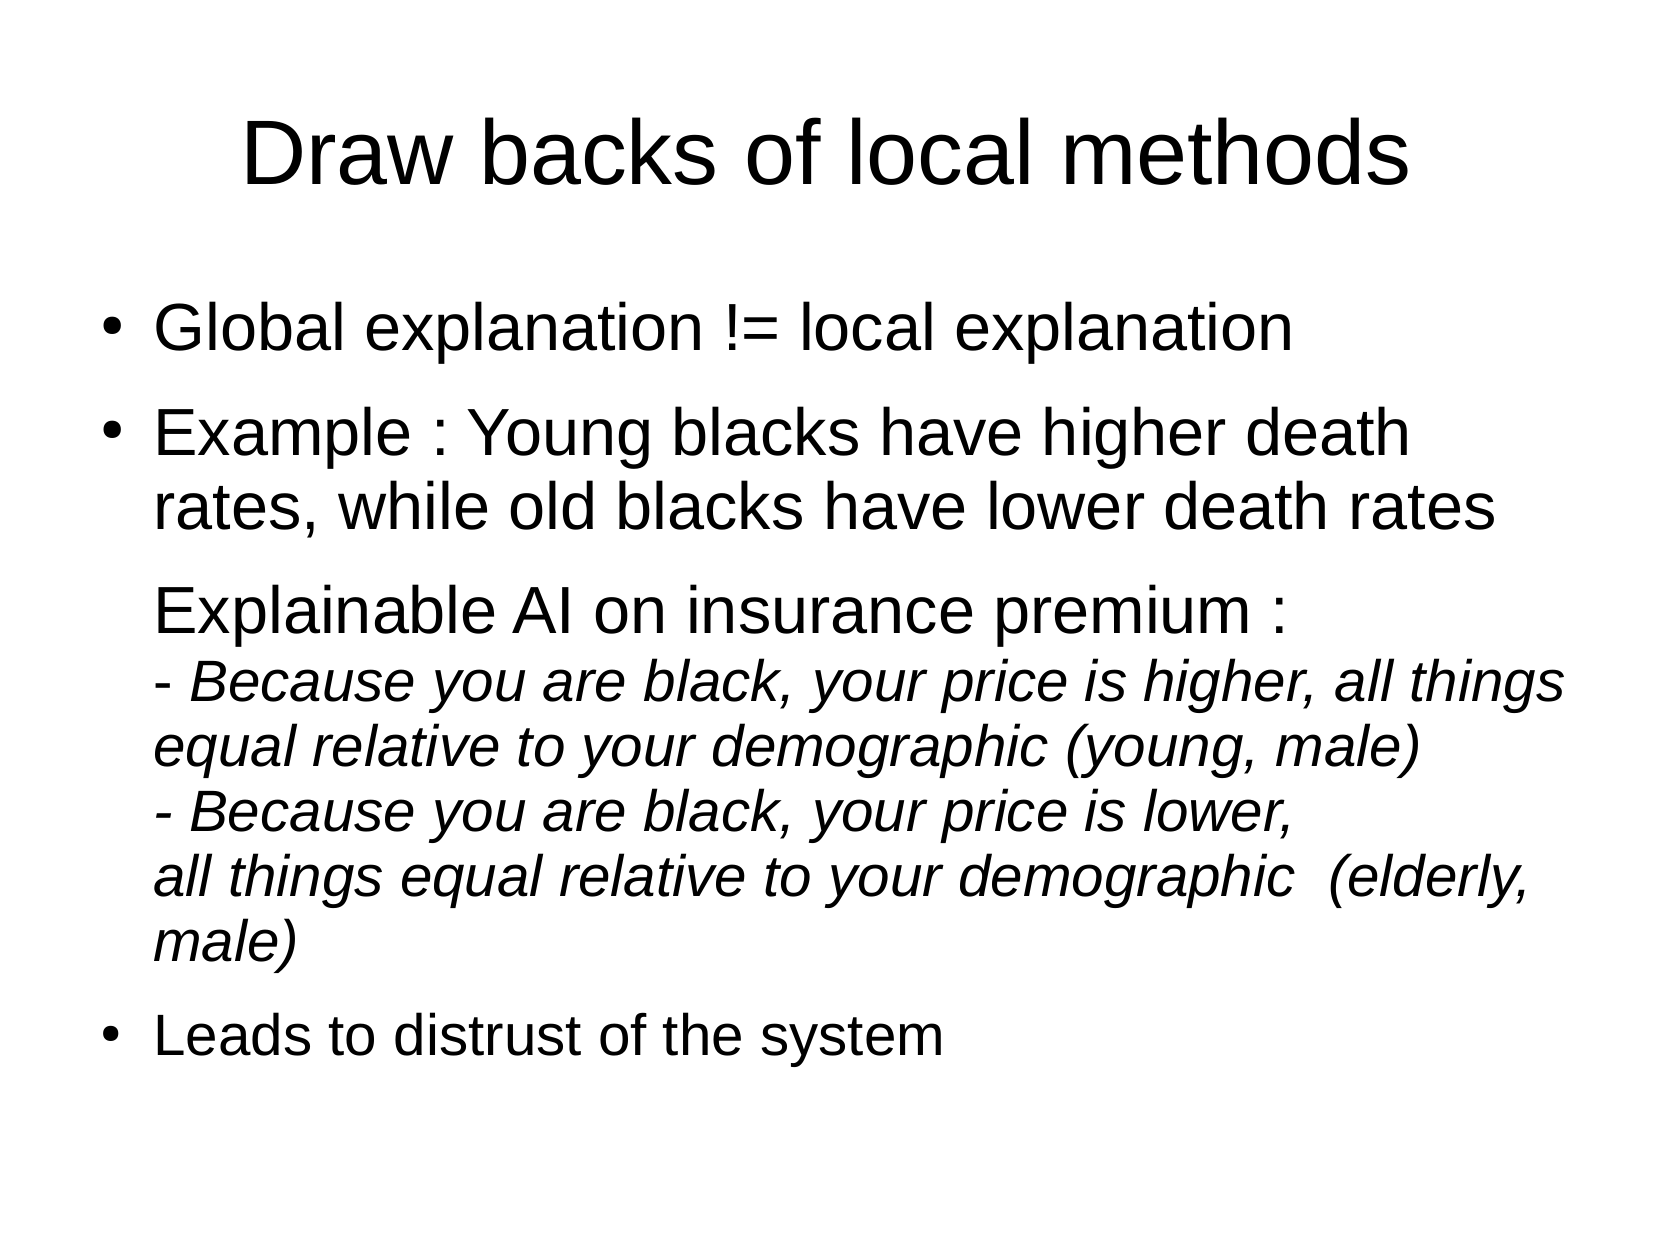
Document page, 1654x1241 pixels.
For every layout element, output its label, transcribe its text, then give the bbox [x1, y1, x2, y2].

list Global explanation != local explanation Example : Young blacks have higher death rates, while old blacks have lower death rates Explainable AI on insurance premium : - Because you are black, your price is higher, all things equal relative to your demographic (young, male) - Because you are black, your price is lower, all things equal relative to your demographic (elderly, male) Leads to distrust of the system [82, 290, 1571, 1201]
title Draw backs of local methods [82, 49, 1571, 257]
